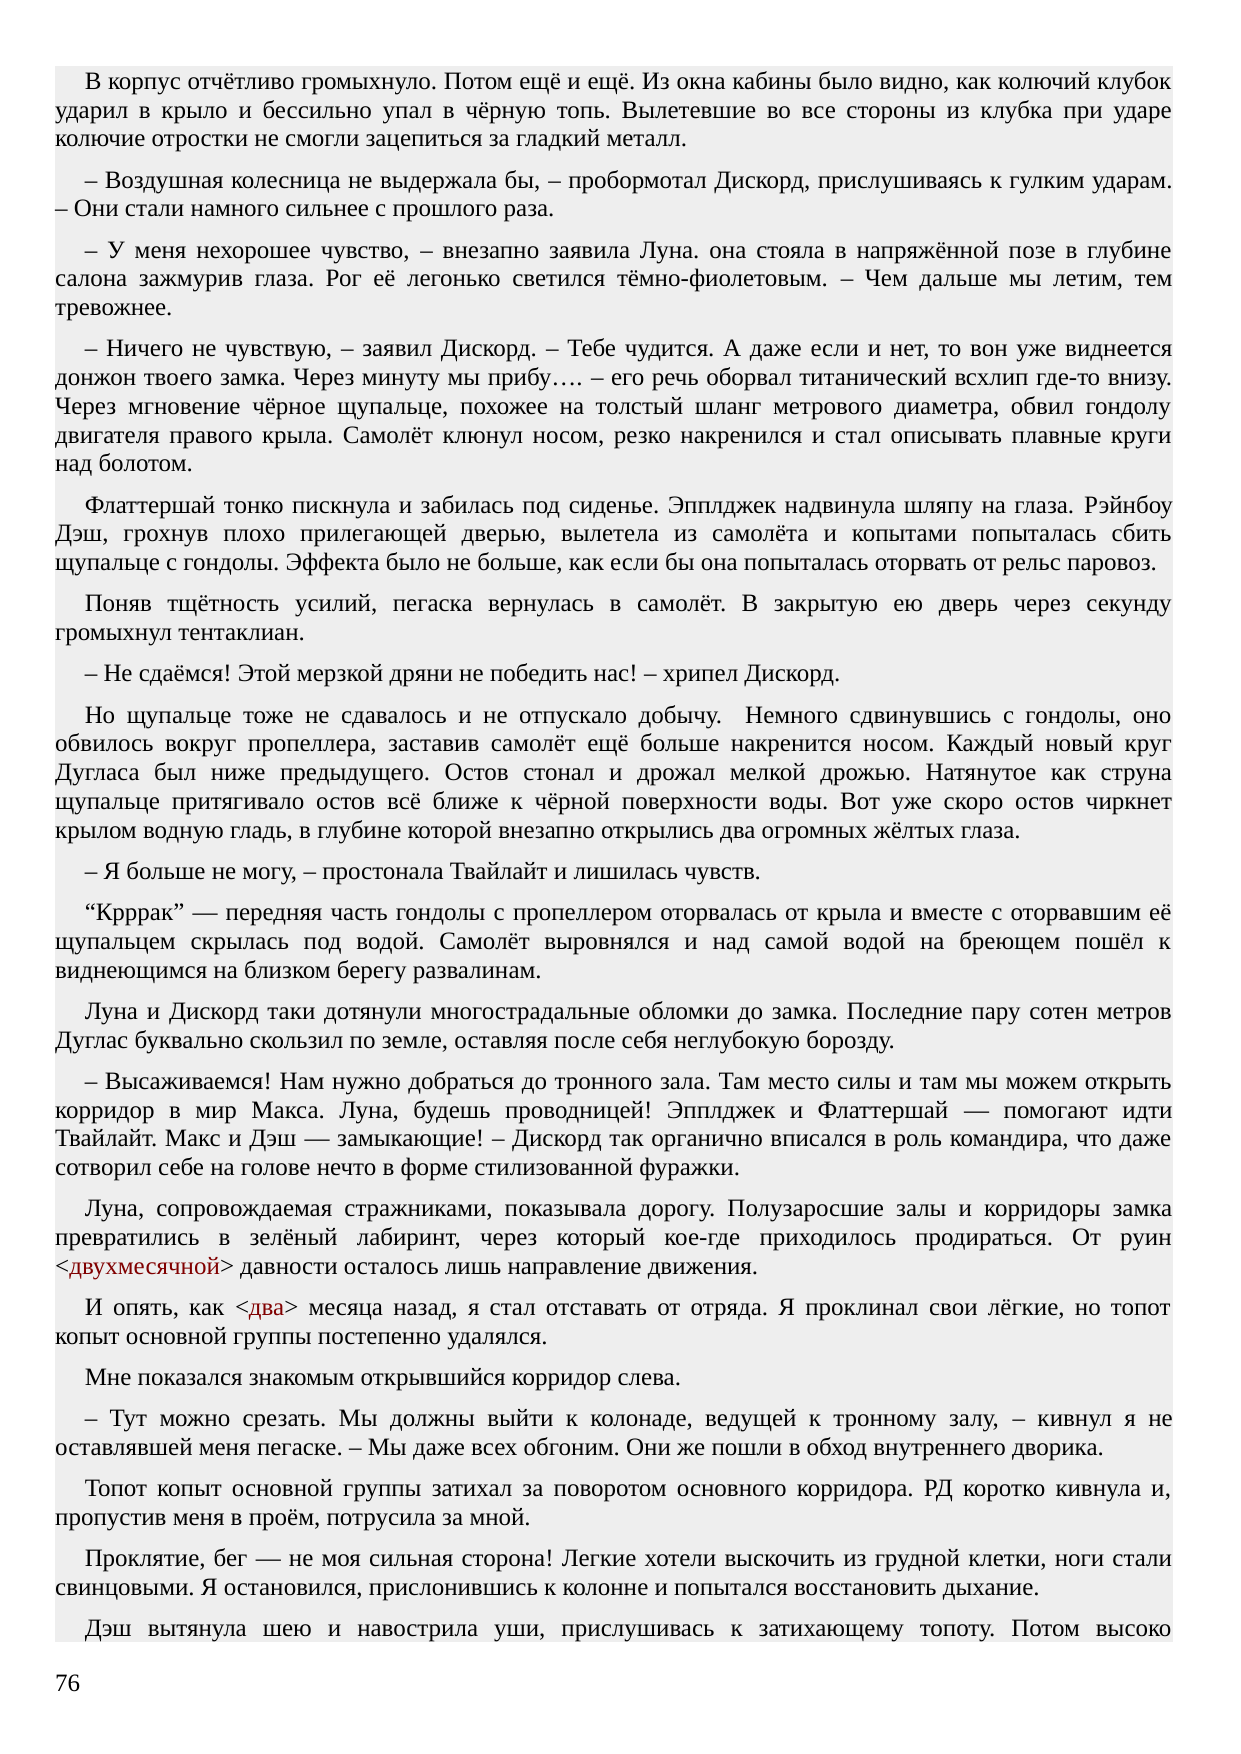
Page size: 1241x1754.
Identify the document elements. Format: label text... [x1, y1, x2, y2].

text – Ничего не чувствую, – заявил Дискорд. – Тебе чудится. А даже если и нет, то вон уже виднеется донжон твоего замка. Через минуту мы прибу…. – его речь оборвал титанический всхлип где-то внизу. Через мгновение чёрное щупальце, похожее на толстый шланг метрового диаметра, обвил гондолу двигателя правого крыла. Самолёт клюнул носом, резко накренился и стал описывать плавные круги над болотом. [55, 333, 1173, 477]
text Проклятие, бег — не моя сильная сторона! Легкие хотели выскочить из грудной клетки, ноги стали свинцовыми. Я остановился, прислонившись к колонне и попытался восстановить дыхание. [55, 1543, 1173, 1601]
text Топот копыт основной группы затихал за поворотом основного корридора. РД коротко кивнула и, пропустив меня в проём, потрусила за мной. [55, 1473, 1173, 1531]
text Но щупальце тоже не сдавалось и не отпускало добычу. Немного сдвинувшись с гондолы, оно обвилось вокруг пропеллера, заставив самолёт ещё больше накренится носом. Каждый новый круг Дугласа был ниже предыдущего. Остов стонал и дрожал мелкой дрожью. Натянутое как струна щупальце притягивало остов всё ближе к чёрной поверхности воды. Вот уже скоро остов чиркнет крылом водную гладь, в глубине которой внезапно открылись два огромных жёлтых глаза. [55, 700, 1173, 843]
text – Высаживаемся! Нам нужно добраться до тронного зала. Там место силы и там мы можем открыть корридор в мир Макса. Луна, будешь проводницей! Эпплджек и Флаттершай — помогают идти Твайлайт. Макс и Дэш — замыкающие! – Дискорд так органично вписался в роль командира, что даже сотворил себе на голове нечто в форме стилизованной фуражки. [55, 1066, 1173, 1181]
text Мне показался знакомым открывшийся корридор слева. [55, 1362, 1173, 1391]
text – Не сдаёмся! Этой мерзкой дряни не победить нас! – хрипел Дискорд. [55, 658, 1173, 687]
text Флаттершай тонко пискнула и забилась под сиденье. Эпплджек надвинула шляпу на глаза. Рэйнбоу Дэш, грохнув плохо прилегающей дверью, вылетела из самолёта и копытами попыталась сбить щупальце с гондолы. Эффекта было не больше, как если бы она попыталась оторвать от рельс паровоз. [55, 490, 1173, 576]
text “Крррак” — передняя часть гондолы с пропеллером оторвалась от крыла и вместе с оторвавшим её щупальцем скрылась под водой. Самолёт выровнялся и над самой водой на бреющем пошёл к виднеющимся на близком берегу развалинам. [55, 897, 1173, 983]
text – Тут можно срезать. Мы должны выйти к колонаде, ведущей к тронному залу, – кивнул я не оставлявшей меня пегаске. – Мы даже всех обгоним. Они же пошли в обход внутреннего дворика. [55, 1403, 1173, 1461]
text – Я больше не могу, – простонала Твайлайт и лишилась чувств. [55, 856, 1173, 885]
text Поняв тщётность усилий, пегаска вернулась в самолёт. В закрытую ею дверь через секунду громыхнул тентаклиан. [55, 588, 1173, 646]
text И опять, как <два> месяца назад, я стал отставать от отряда. Я проклинал свои лёгкие, но топот копыт основной группы постепенно удалялся. [55, 1292, 1173, 1350]
text Дэш вытянула шею и навострила уши, прислушивась к затихающему топоту. Потом высоко [55, 1613, 1173, 1642]
text Луна, сопровождаемая стражниками, показывала дорогу. Полузаросшие залы и корридоры замка превратились в зелёный лабиринт, через который кое-где приходилось продираться. От руин <двухмесячной> давности осталось лишь направление движения. [55, 1193, 1173, 1280]
text В корпус отчётливо громыхнуло. Потом ещё и ещё. Из окна кабины было видно, как колючий клубок ударил в крыло и бессильно упал в чёрную топь. Вылетевшие во все стороны из клубка при ударе колючие отростки не смогли зацепиться за гладкий металл. [55, 66, 1173, 152]
text – Воздушная колесница не выдержала бы, – пробормотал Дискорд, прислушиваясь к гулким ударам. – Они стали намного сильнее с прошлого раза. [55, 165, 1173, 222]
text – У меня нехорошее чувство, – внезапно заявила Луна. она стояла в напряжённой позе в глубине салона зажмурив глаза. Рог её легонько светился тёмно-фиолетовым. – Чем дальше мы летим, тем тревожнее. [55, 235, 1173, 321]
text Луна и Дискорд таки дотянули многострадальные обломки до замка. Последние пару сотен метров Дуглас буквально скользил по земле, оставляя после себя неглубокую борозду. [55, 996, 1173, 1053]
